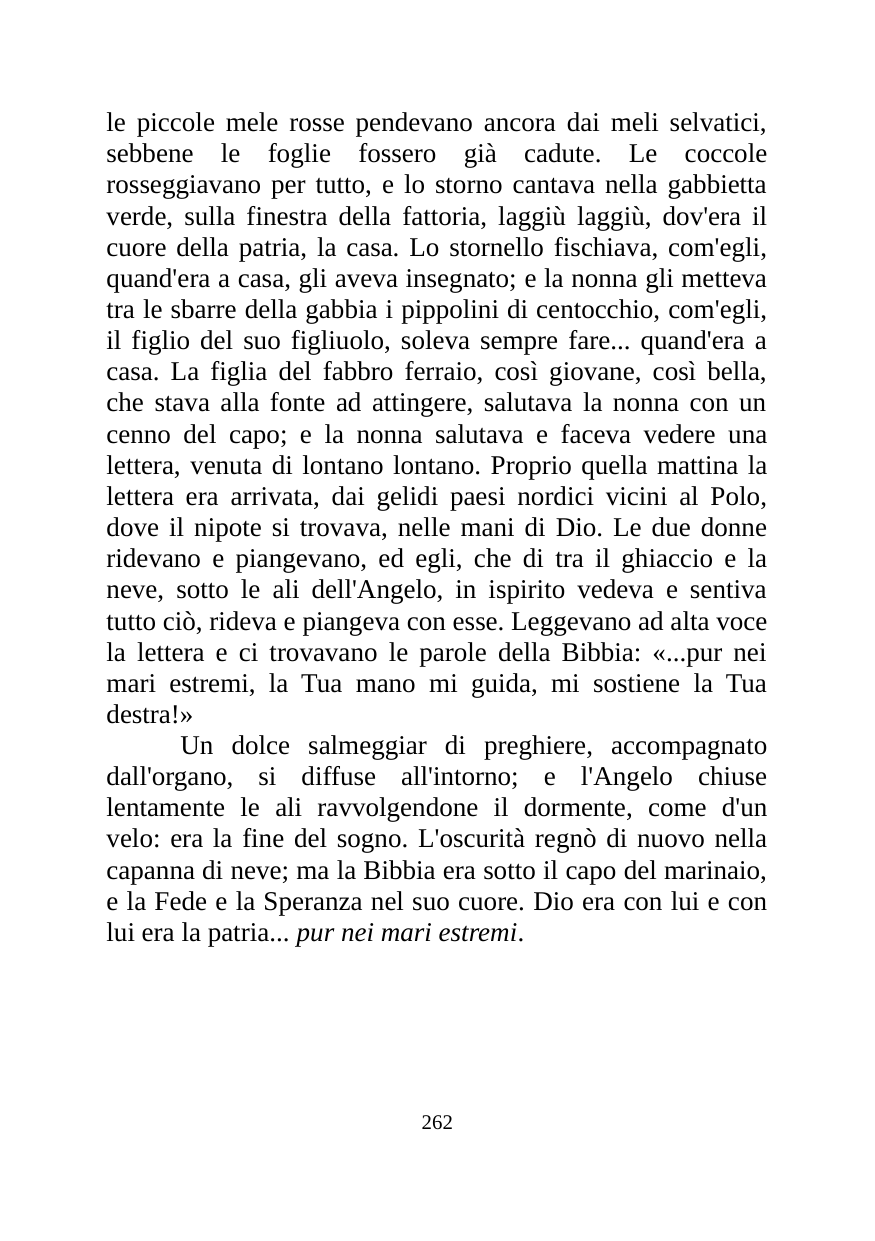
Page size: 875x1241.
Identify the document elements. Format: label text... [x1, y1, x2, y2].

text Un dolce salmeggiar di preghiere, accompagnato dall'organo, si diffuse all'intorno; e l'Angelo chiuse lentamente le ali ravvolgendone il dormente, come d'un velo: era la fine del sogno. L'oscurità regnò di nuovo nella capanna di neve; ma la Bibbia era sotto il capo del marinaio, e la Fede e la Speranza nel suo cuore. Dio era con lui e con lui era la patria... pur nei mari estremi. [106, 729, 768, 947]
text le piccole mele rosse pendevano ancora dai meli selvatici, sebbene le foglie fossero già cadute. Le coccole rosseggiavano per tutto, e lo storno cantava nella gabbietta verde, sulla finestra della fattoria, laggiù laggiù, dov'era il cuore della patria, la casa. Lo stornello fischiava, com'egli, quand'era a casa, gli aveva insegnato; e la nonna gli metteva tra le sbarre della gabbia i pippolini di centocchio, com'egli, il figlio del suo figliuolo, soleva sempre fare... quand'era a casa. La figlia del fabbro ferraio, così giovane, così bella, che stava alla fonte ad attingere, salutava la nonna con un cenno del capo; e la nonna salutava e faceva vedere una lettera, venuta di lontano lontano. Proprio quella mattina la lettera era arrivata, dai gelidi paesi nordici vicini al Polo, dove il nipote si trovava, nelle mani di Dio. Le due donne ridevano e piangevano, ed egli, che di tra il ghiaccio e la neve, sotto le ali dell'Angelo, in ispirito vedeva e sentiva tutto ciò, rideva e piangeva con esse. Leggevano ad alta voce la lettera e ci trovavano le parole della Bibbia: «...pur nei mari estremi, la Tua mano mi guida, mi sostiene la Tua destra!» [106, 106, 768, 729]
